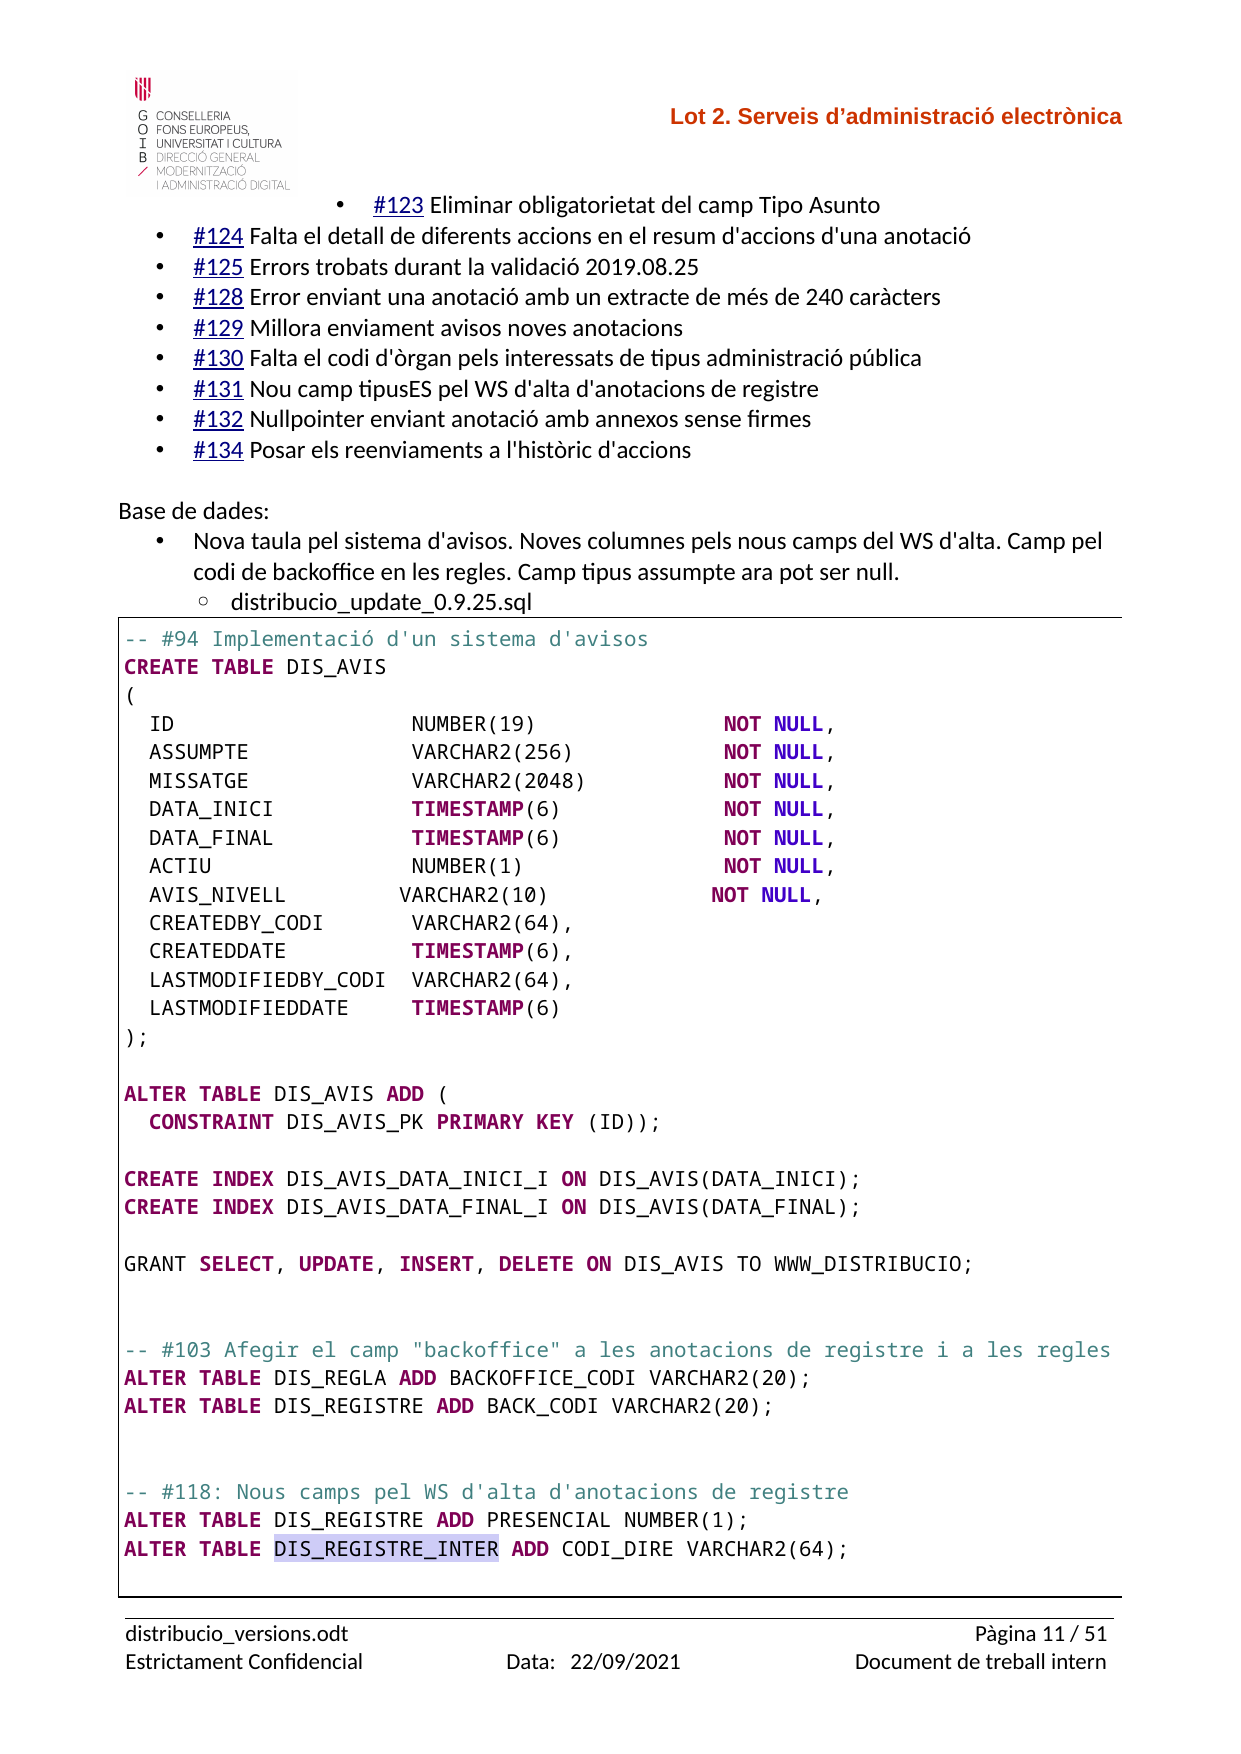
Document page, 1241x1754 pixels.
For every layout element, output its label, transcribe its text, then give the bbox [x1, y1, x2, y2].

picture [126, 70, 299, 197]
list #125 Errors trobats durant la validació 2019.08.25 [156, 251, 1122, 281]
list #128 Error enviant una anotació amb un extracte de més de 240 caràcters [156, 281, 1122, 312]
list distribucio_update_0.9.25.sql [193, 586, 1122, 617]
list #134 Posar els reenviaments a l'històric d'accions [156, 434, 1122, 464]
list #124 Falta el detall de diferents accions en el resum d'accions d'una anotació [156, 220, 1122, 251]
list Nova taula pel sistema d'avisos. Noves columnes pels nous camps del WS d'alta. Camp pel codi de backoffice en les regles. Camp tipus assumpte ara pot ser null. [156, 525, 1122, 586]
list #123 Eliminar obligatorietat del camp Tipo Asunto [156, 190, 1122, 220]
list #132 Nullpointer enviant anotació amb annexos sense firmes [156, 403, 1122, 434]
table_header -- #94 Implementació d'un sistema d'avisos CREATE TABLE DIS_AVIS ( ID NUMBER(19) NOT NULL, ASSUMPTE VARCHAR2(256) NOT NULL, MISSATGE VARCHAR2(2048) NOT NULL, DATA_INICI TIMESTAMP(6) NOT NULL, DATA_FINAL TIMESTAMP(6) NOT NULL, ACTIU NUMBER(1) NOT NULL, AVIS_NIVELL VARCHAR2(10) NOT NULL, CREATEDBY_CODI VARCHAR2(64), CREATEDDATE TIMESTAMP(6), LASTMODIFIEDBY_CODI VARCHAR2(64), LASTMODIFIEDDATE TIMESTAMP(6) ); ALTER TABLE DIS_AVIS ADD ( CONSTRAINT DIS_AVIS_PK PRIMARY KEY (ID)); CREATE INDEX DIS_AVIS_DATA_INICI_I ON DIS_AVIS(DATA_INICI); CREATE INDEX DIS_AVIS_DATA_FINAL_I ON DIS_AVIS(DATA_FINAL); GRANT SELECT, UPDATE, INSERT, DELETE ON DIS_AVIS TO WWW_DISTRIBUCIO; -- #103 Afegir el camp "backoffice" a les anotacions de registre i a les regles ALTER TABLE DIS_REGLA ADD BACKOFFICE_CODI VARCHAR2(20); ALTER TABLE DIS_REGISTRE ADD BACK_CODI VARCHAR2(20); -- #118: Nous camps pel WS d'alta d'anotacions de registre ALTER TABLE DIS_REGISTRE ADD PRESENCIAL NUMBER(1); ALTER TABLE DIS_REGISTRE_INTER ADD CODI_DIRE VARCHAR2(64); [119, 618, 1122, 1596]
list #131 Nou camp tipusES pel WS d'alta d'anotacions de registre [156, 373, 1122, 403]
text Base de dades: [118, 495, 1122, 525]
list #130 Falta el codi d'òrgan pels interessats de tipus administració pública [156, 342, 1122, 373]
list #129 Millora enviament avisos noves anotacions [156, 312, 1122, 342]
